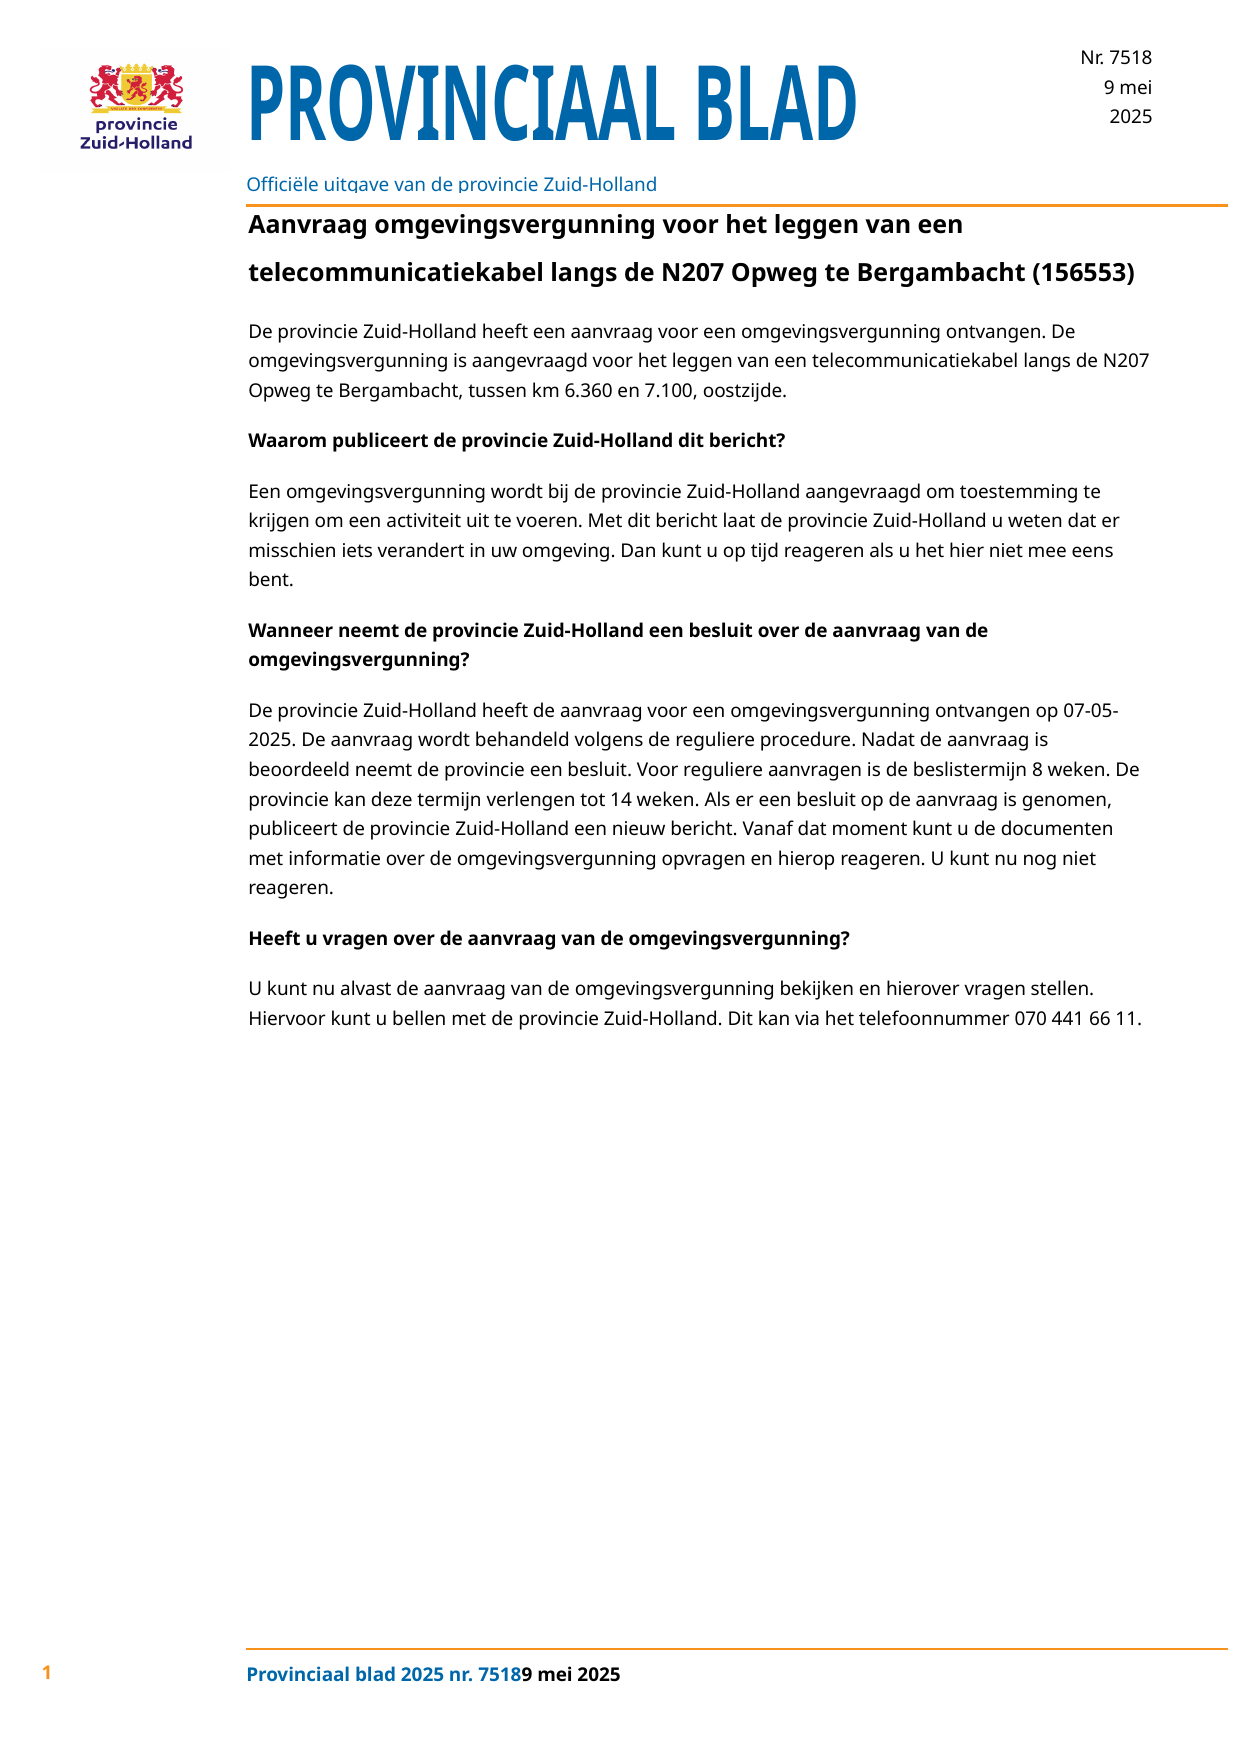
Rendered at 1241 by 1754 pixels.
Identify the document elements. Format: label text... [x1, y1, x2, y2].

text Aanvraag omgevingsvergunning voor het leggen van een telecommunicatiekabel langs de N207 Opweg te Bergambacht (156553) [248, 207, 1152, 288]
text De provincie Zuid-Holland heeft een aanvraag voor een omgevingsvergunning ontvangen. De omgevingsvergunning is aangevraagd voor het leggen van een telecommunicatiekabel langs de N207 Opweg te Bergambacht, tussen km 6.360 en 7.100, oostzijde. [248, 318, 1152, 403]
picture [41, 47, 231, 172]
text Waarom publiceert de provincie Zuid-Holland dit bericht? [248, 427, 1152, 453]
text Een omgevingsvergunning wordt bij de provincie Zuid-Holland aangevraagd om toestemming te krijgen om een activiteit uit te voeren. Met dit bericht laat de provincie Zuid-Holland u weten dat er misschien iets verandert in uw omgeving. Dan kunt u op tijd reageren als u het hier niet mee eens bent. [248, 478, 1152, 592]
text Heeft u vragen over de aanvraag van de omgevingsvergunning? [248, 925, 1152, 951]
text De provincie Zuid-Holland heeft de aanvraag voor een omgevingsvergunning ontvangen op 07-05-2025. De aanvraag wordt behandeld volgens de reguliere procedure. Nadat de aanvraag is beoordeeld neemt de provincie een besluit. Voor reguliere aanvragen is de beslistermijn 8 weken. De provincie kan deze termijn verlengen tot 14 weken. Als er een besluit op de aanvraag is genomen, publiceert de provincie Zuid-Holland een nieuw bericht. Vanaf dat moment kunt u de documenten met informatie over de omgevingsvergunning opvragen en hierop reageren. U kunt nu nog niet reageren. [248, 697, 1152, 900]
text Wanneer neemt de provincie Zuid-Holland een besluit over de aanvraag van de omgevingsvergunning? [248, 617, 1152, 672]
text U kunt nu alvast de aanvraag van de omgevingsvergunning bekijken en hierover vragen stellen. Hiervoor kunt u bellen met de provincie Zuid-Holland. Dit kan via het telefoonnummer 070 441 66 11. [248, 975, 1152, 1031]
